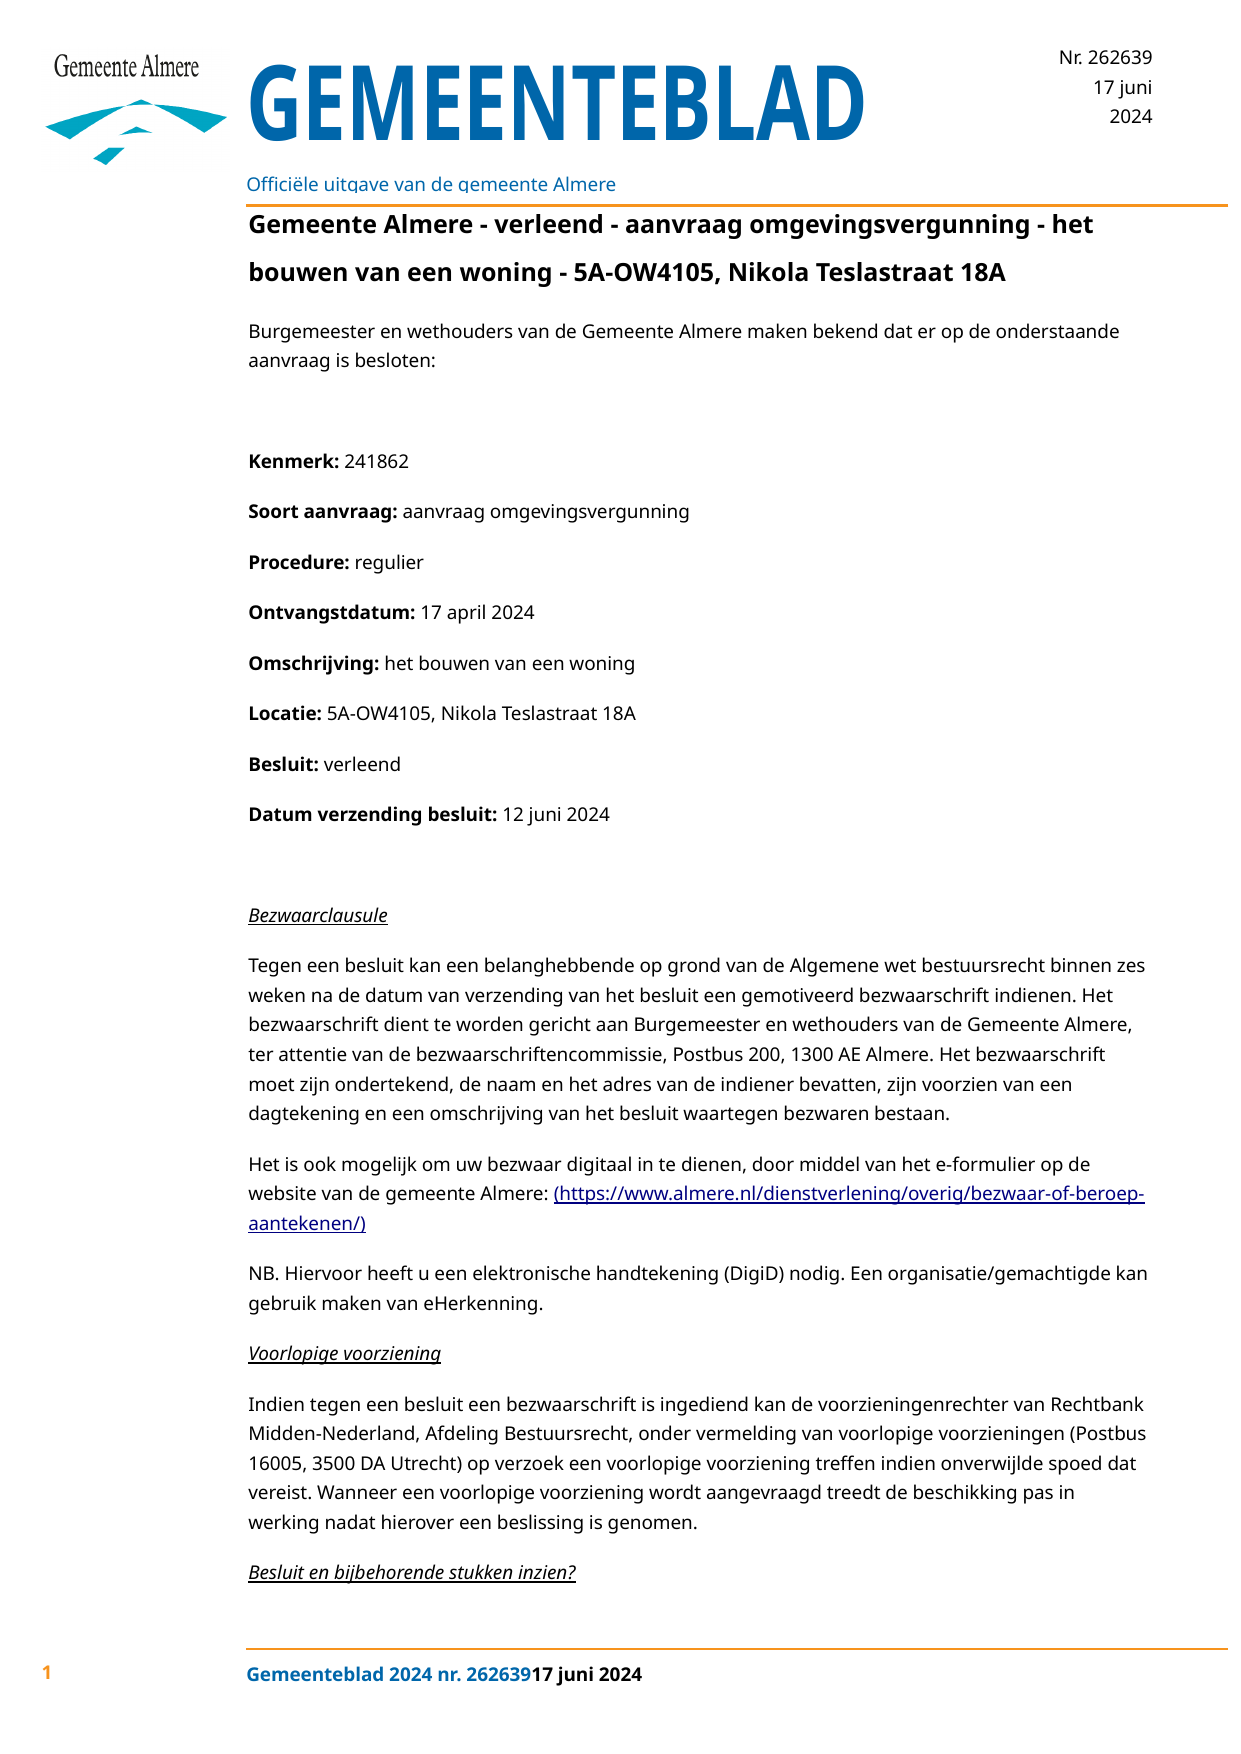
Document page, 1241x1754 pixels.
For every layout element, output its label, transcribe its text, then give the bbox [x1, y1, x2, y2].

picture [41, 47, 231, 172]
text Gemeente Almere - verleend - aanvraag omgevingsvergunning - het bouwen van een woning - 5A-OW4105, Nikola Teslastraat 18A [248, 207, 1152, 288]
text Ontvangstdatum: 17 april 2024 [248, 599, 1152, 625]
text Voorlopige voorziening [248, 1340, 1152, 1366]
text Besluit en bijbehorende stukken inzien? [248, 1559, 1152, 1585]
text Datum verzending besluit: 12 juni 2024 [248, 801, 1152, 827]
text NB. Hiervoor heeft u een elektronische handtekening (DigiD) nodig. Een organisatie/gemachtigde kan gebruik maken van eHerkenning. [248, 1260, 1152, 1316]
text Tegen een besluit kan een belanghebbende op grond van de Algemene wet bestuursrecht binnen zes weken na de datum van verzending van het besluit een gemotiveerd bezwaarschrift indienen. Het bezwaarschrift dient te worden gericht aan Burgemeester en wethouders van de Gemeente Almere, ter attentie van de bezwaarschriftencommissie, Postbus 200, 1300 AE Almere. Het bezwaarschrift moet zijn ondertekend, de naam en het adres van de indiener bevatten, zijn voorzien van een dagtekening en een omschrijving van het besluit waartegen bezwaren bestaan. [248, 952, 1152, 1126]
text Het is ook mogelijk om uw bezwaar digitaal in te dienen, door middel van het e-formulier op de website van de gemeente Almere: (https://www.almere.nl/dienstverlening/overig/bezwaar-of-beroep-aantekenen/) [248, 1151, 1152, 1236]
text Kenmerk: 241862 [248, 448, 1152, 474]
text Locatie: 5A-OW4105, Nikola Teslastraat 18A [248, 700, 1152, 726]
text Procedure: regulier [248, 549, 1152, 575]
text Indien tegen een besluit een bezwaarschrift is ingediend kan de voorzieningenrechter van Rechtbank Midden-Nederland, Afdeling Bestuursrecht, onder vermelding van voorlopige voorzieningen (Postbus 16005, 3500 DA Utrecht) op verzoek een voorlopige voorziening treffen indien onverwijlde spoed dat vereist. Wanneer een voorlopige voorziening wordt aangevraagd treedt de beschikking pas in werking nadat hierover een beslissing is genomen. [248, 1391, 1152, 1535]
text Burgemeester en wethouders van de Gemeente Almere maken bekend dat er op de onderstaande aanvraag is besloten: [248, 318, 1152, 373]
text Omschrijving: het bouwen van een woning [248, 650, 1152, 676]
text Besluit: verleend [248, 751, 1152, 777]
text Bezwaarclausule [248, 902, 1152, 928]
text Soort aanvraag: aanvraag omgevingsvergunning [248, 499, 1152, 524]
